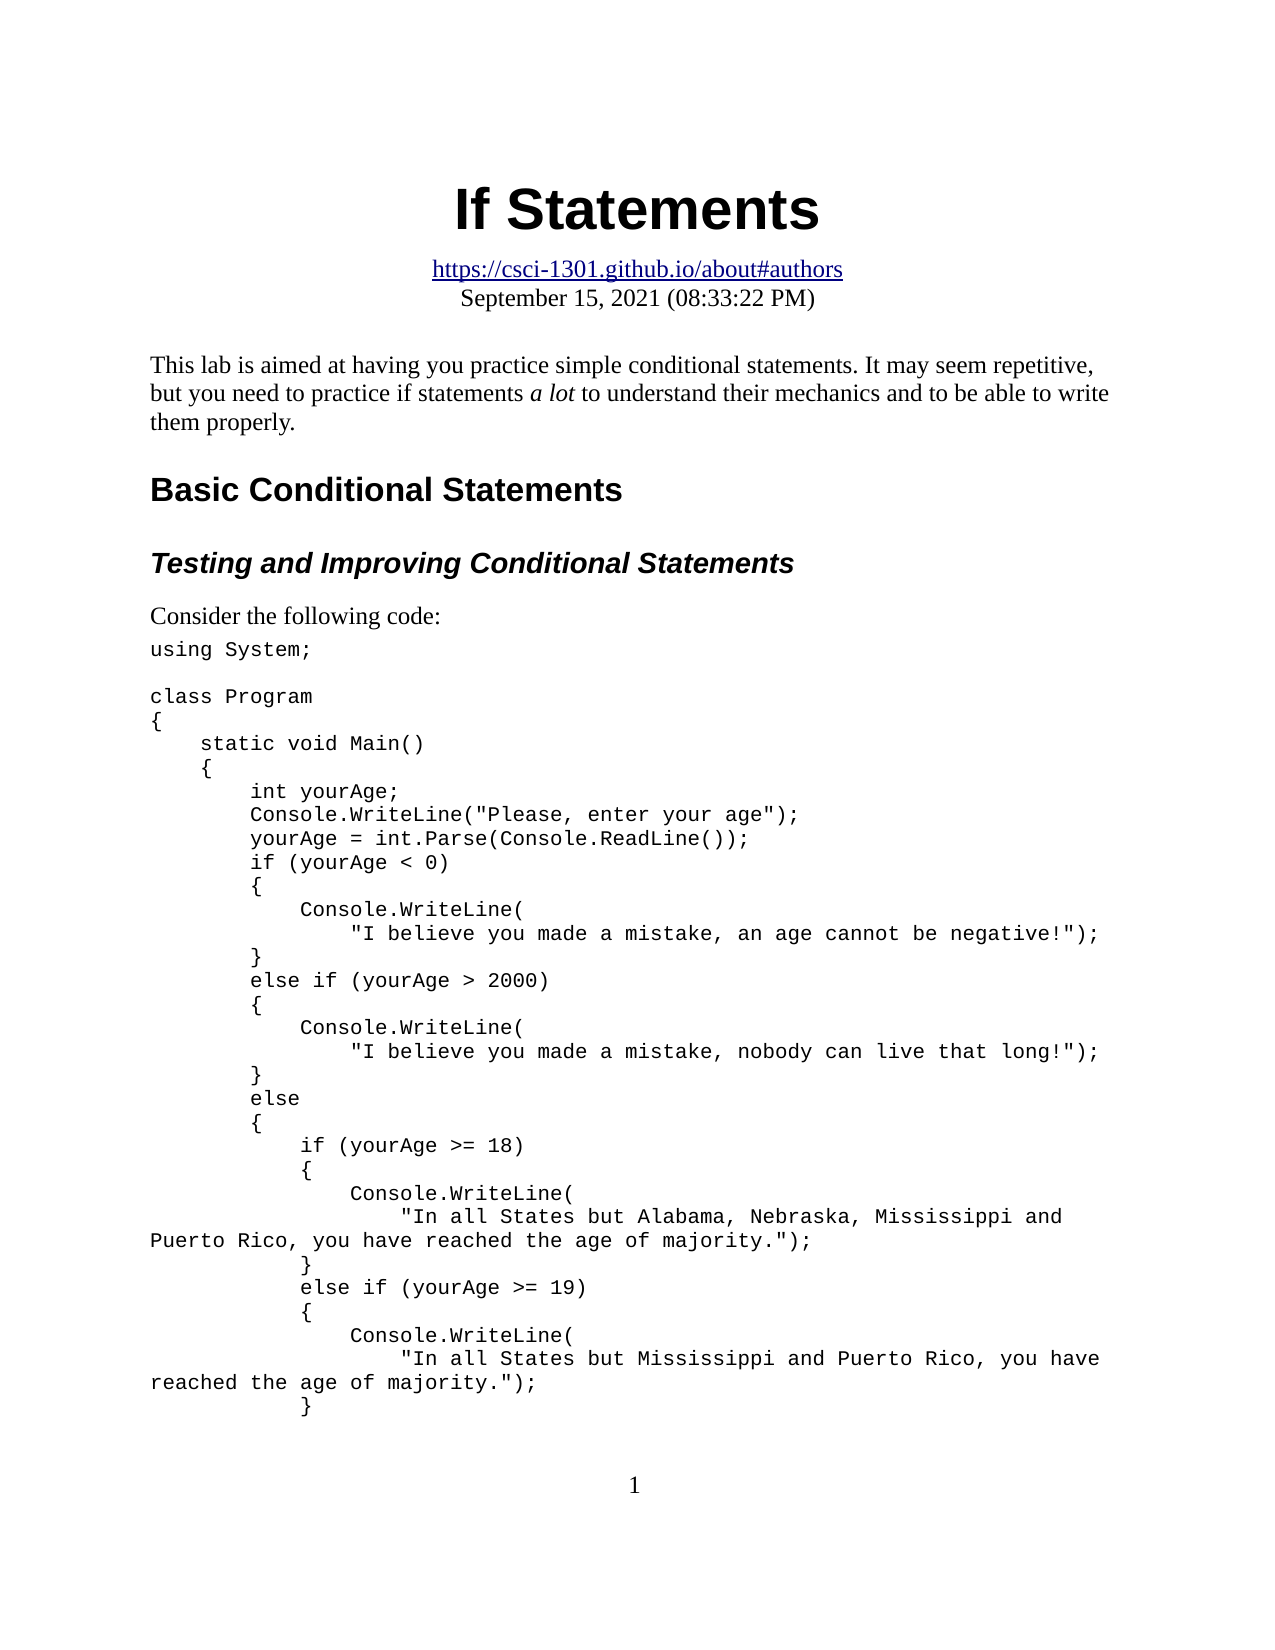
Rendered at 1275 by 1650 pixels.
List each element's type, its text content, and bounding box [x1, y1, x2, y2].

title If Statements [150, 175, 1125, 242]
text else [150, 1088, 1125, 1112]
text class Program [150, 686, 1125, 710]
text { [150, 710, 1125, 733]
text { [150, 757, 1125, 781]
text https://csci-1301.github.io/about#authors [150, 254, 1125, 283]
text Console.WriteLine( [150, 1183, 1125, 1206]
text Console.WriteLine( [150, 899, 1125, 923]
text using System; [150, 639, 1125, 662]
text Consider the following code: [150, 601, 1125, 630]
text { [150, 1301, 1125, 1324]
subtitle Basic Conditional Statements [150, 470, 1125, 509]
text { [150, 993, 1125, 1017]
text static void Main() [150, 733, 1125, 757]
text if (yourAge >= 18) [150, 1135, 1125, 1159]
subtitle Testing and Improving Conditional Statements [150, 546, 1125, 580]
text "In all States but Mississippi and Puerto Rico, you have reached the age of majority."); [150, 1348, 1125, 1396]
text else if (yourAge > 2000) [150, 970, 1125, 993]
text int yourAge; [150, 781, 1125, 804]
text September 15, 2021 (08:33:22 PM) [150, 283, 1125, 312]
text } [150, 1396, 1125, 1419]
text Console.WriteLine( [150, 1017, 1125, 1041]
text Console.WriteLine("Please, enter your age"); [150, 804, 1125, 828]
text "I believe you made a mistake, an age cannot be negative!"); [150, 923, 1125, 946]
text yourAge = int.Parse(Console.ReadLine()); [150, 828, 1125, 852]
text "In all States but Alabama, Nebraska, Mississippi and Puerto Rico, you have reached the age of majority."); [150, 1206, 1125, 1254]
text else if (yourAge >= 19) [150, 1277, 1125, 1301]
text "I believe you made a mistake, nobody can live that long!"); [150, 1041, 1125, 1064]
text { [150, 875, 1125, 899]
text Console.WriteLine( [150, 1324, 1125, 1348]
text } [150, 946, 1125, 970]
text This lab is aimed at having you practice simple conditional statements. It may seem repetitive, but you need to practice if statements a lot to understand their mechanics and to be able to write them properly. [150, 350, 1125, 436]
text { [150, 1112, 1125, 1135]
text } [150, 1254, 1125, 1277]
text } [150, 1064, 1125, 1088]
text if (yourAge < 0) [150, 852, 1125, 875]
text { [150, 1159, 1125, 1183]
